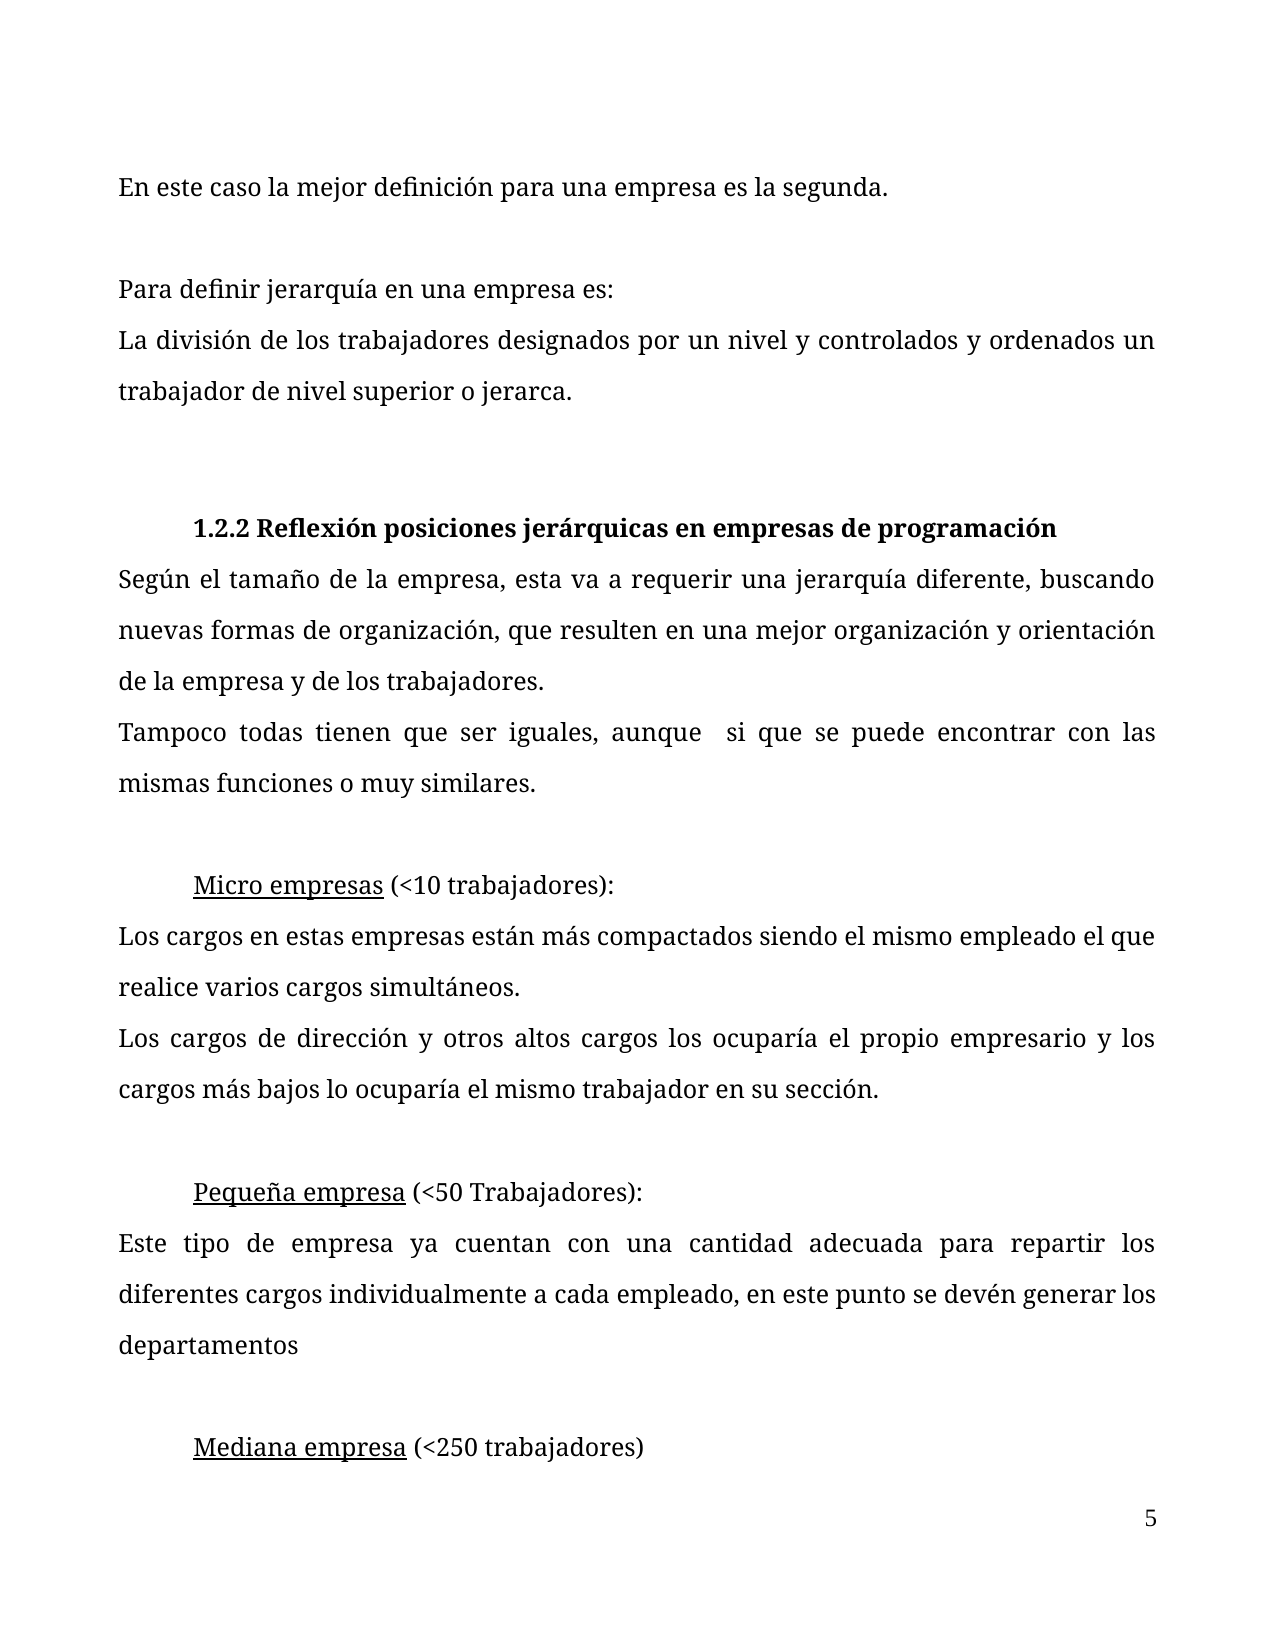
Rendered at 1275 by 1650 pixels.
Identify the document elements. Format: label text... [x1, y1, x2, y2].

text 1.2.2 Reflexión posiciones jerárquicas en empresas de programación [118, 511, 1157, 545]
text Este tipo de empresa ya cuentan con una cantidad adecuada para repartir los diferentes cargos individualmente a cada empleado, en este punto se devén generar los departamentos [118, 1225, 1157, 1361]
text Micro empresas (<10 trabajadores): [118, 868, 1157, 902]
text Los cargos de dirección y otros altos cargos los ocuparía el propio empresario y los cargos más bajos lo ocuparía el mismo trabajador en su sección. [118, 1021, 1157, 1106]
text Según el tamaño de la empresa, esta va a requerir una jerarquía diferente, buscando nuevas formas de organización, que resulten en una mejor organización y orientación de la empresa y de los trabajadores. [118, 562, 1157, 698]
text La división de los trabajadores designados por un nivel y controlados y ordenados un trabajador de nivel superior o jerarca. [118, 322, 1157, 407]
text Tampoco todas tienen que ser iguales, aunque si que se puede encontrar con las mismas funciones o muy similares. [118, 715, 1157, 800]
text En este caso la mejor definición para una empresa es la segunda. [118, 169, 1157, 203]
text Para definir jerarquía en una empresa es: [118, 271, 1157, 305]
text Mediana empresa (<250 trabajadores) [118, 1429, 1157, 1463]
text Los cargos en estas empresas están más compactados siendo el mismo empleado el que realice varios cargos simultáneos. [118, 919, 1157, 1004]
text Pequeña empresa (<50 Trabajadores): [118, 1174, 1157, 1208]
